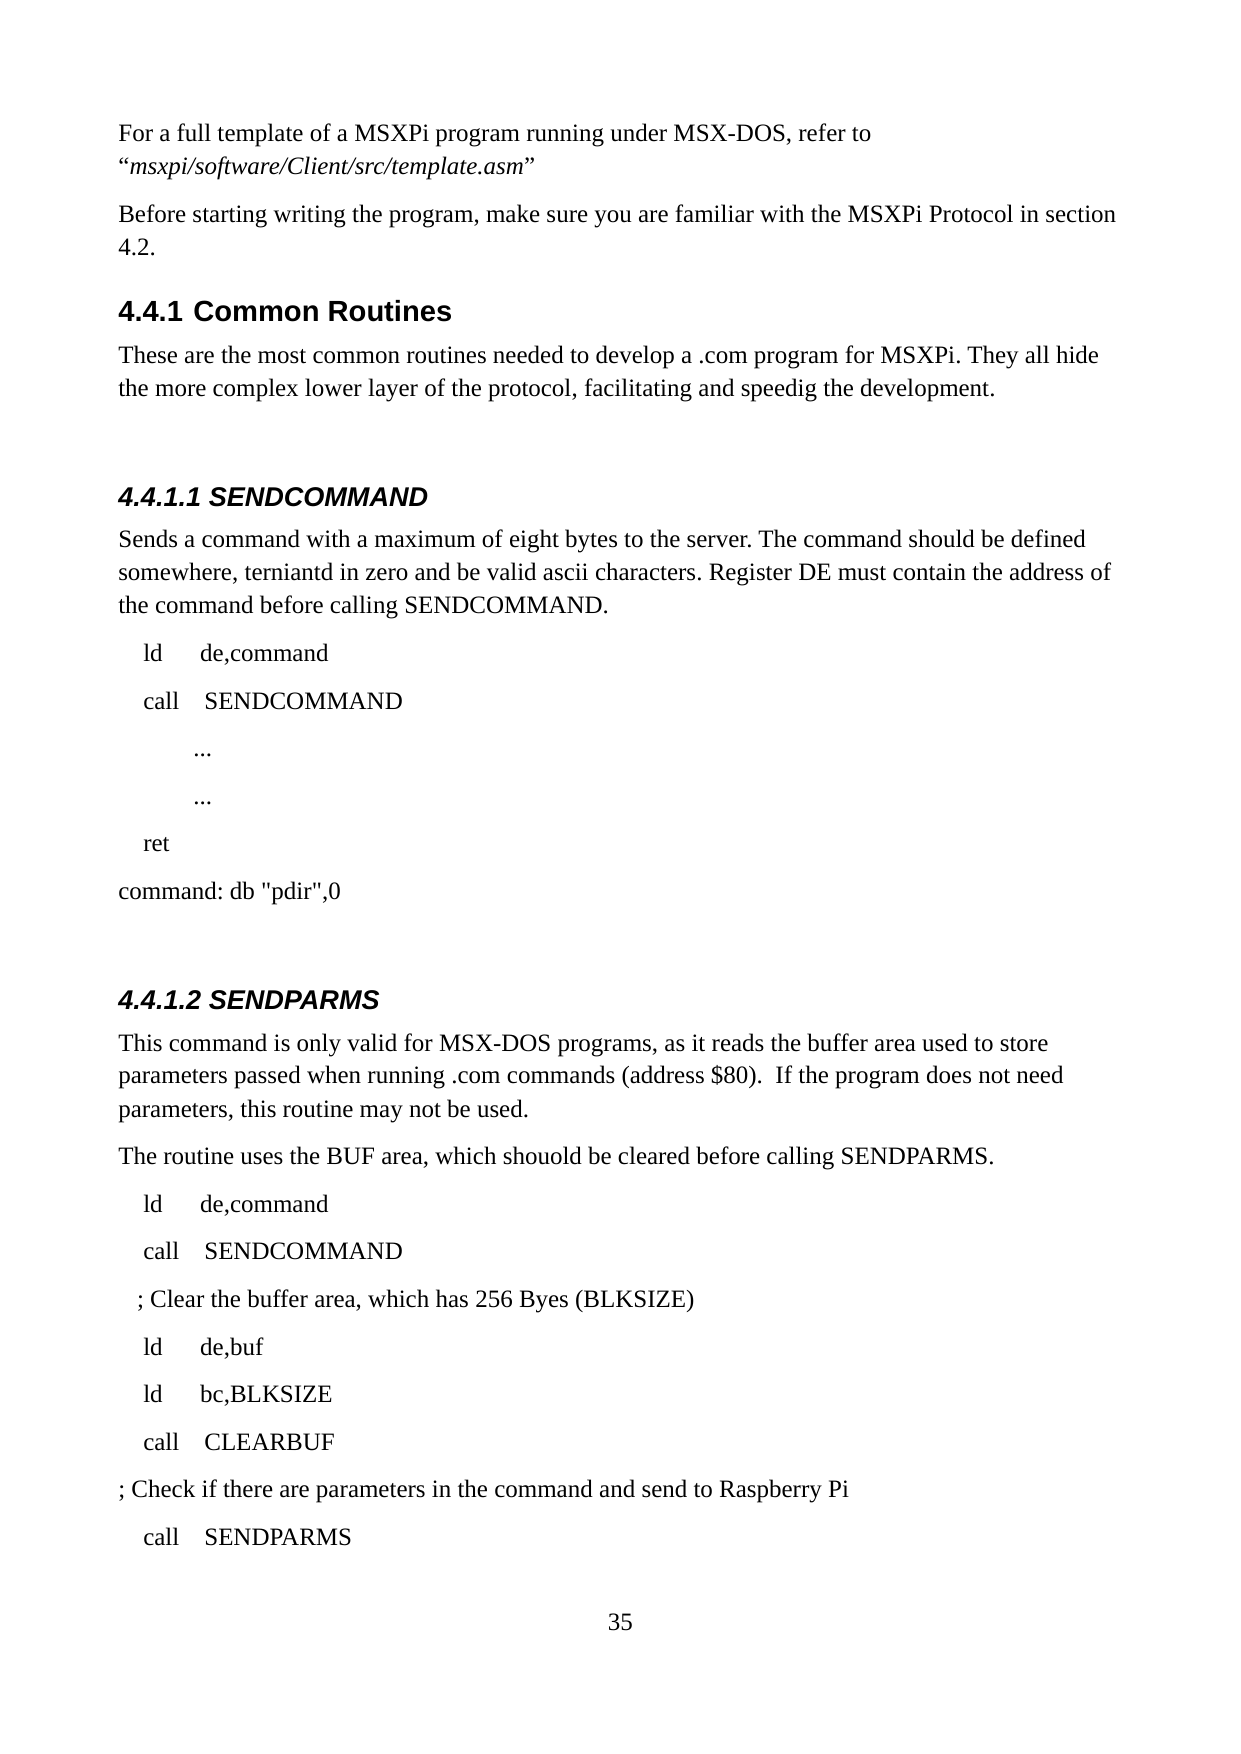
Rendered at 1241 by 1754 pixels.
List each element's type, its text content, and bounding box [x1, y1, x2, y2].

text call SENDPARMS [118, 1522, 1122, 1551]
subtitle Common Routines [118, 294, 1122, 327]
text ld de,command [118, 638, 1122, 667]
text call SENDCOMMAND [118, 686, 1122, 714]
text ... [118, 733, 1122, 762]
text This command is only valid for MSX-DOS programs, as it reads the buffer area used to store parameters passed when running .com commands (address $80). If the program does not need parameters, this routine may not be used. [118, 1028, 1122, 1122]
text ; Clear the buffer area, which has 256 Byes (BLKSIZE) [118, 1284, 1122, 1313]
text command: db "pdir",0 [118, 876, 1122, 905]
text These are the most common routines needed to develop a .com program for MSXPi. They all hide the more complex lower layer of the protocol, facilitating and speedig the development. [118, 340, 1122, 402]
text Before starting writing the program, make sure you are familiar with the MSXPi Protocol in section 4.2. [118, 199, 1122, 261]
text call CLEARBUF [118, 1427, 1122, 1456]
text call SENDCOMMAND [118, 1236, 1122, 1265]
text ld de,buf [118, 1332, 1122, 1360]
text Sends a command with a maximum of eight bytes to the server. The command should be defined somewhere, terniantd in zero and be valid ascii characters. Register DE must contain the address of the command before calling SENDCOMMAND. [118, 524, 1122, 619]
subtitle SENDCOMMAND [118, 481, 1122, 512]
text ... [118, 781, 1122, 810]
text ret [118, 828, 1122, 857]
text ld de,command [118, 1189, 1122, 1218]
subtitle SENDPARMS [118, 984, 1122, 1015]
text The routine uses the BUF area, which shouold be cleared before calling SENDPARMS. [118, 1141, 1122, 1170]
text For a full template of a MSXPi program running under MSX-DOS, refer to “msxpi/software/Client/src/template.asm” [118, 118, 1122, 180]
text ld bc,BLKSIZE [118, 1379, 1122, 1408]
text ; Check if there are parameters in the command and send to Raspberry Pi [118, 1474, 1122, 1503]
